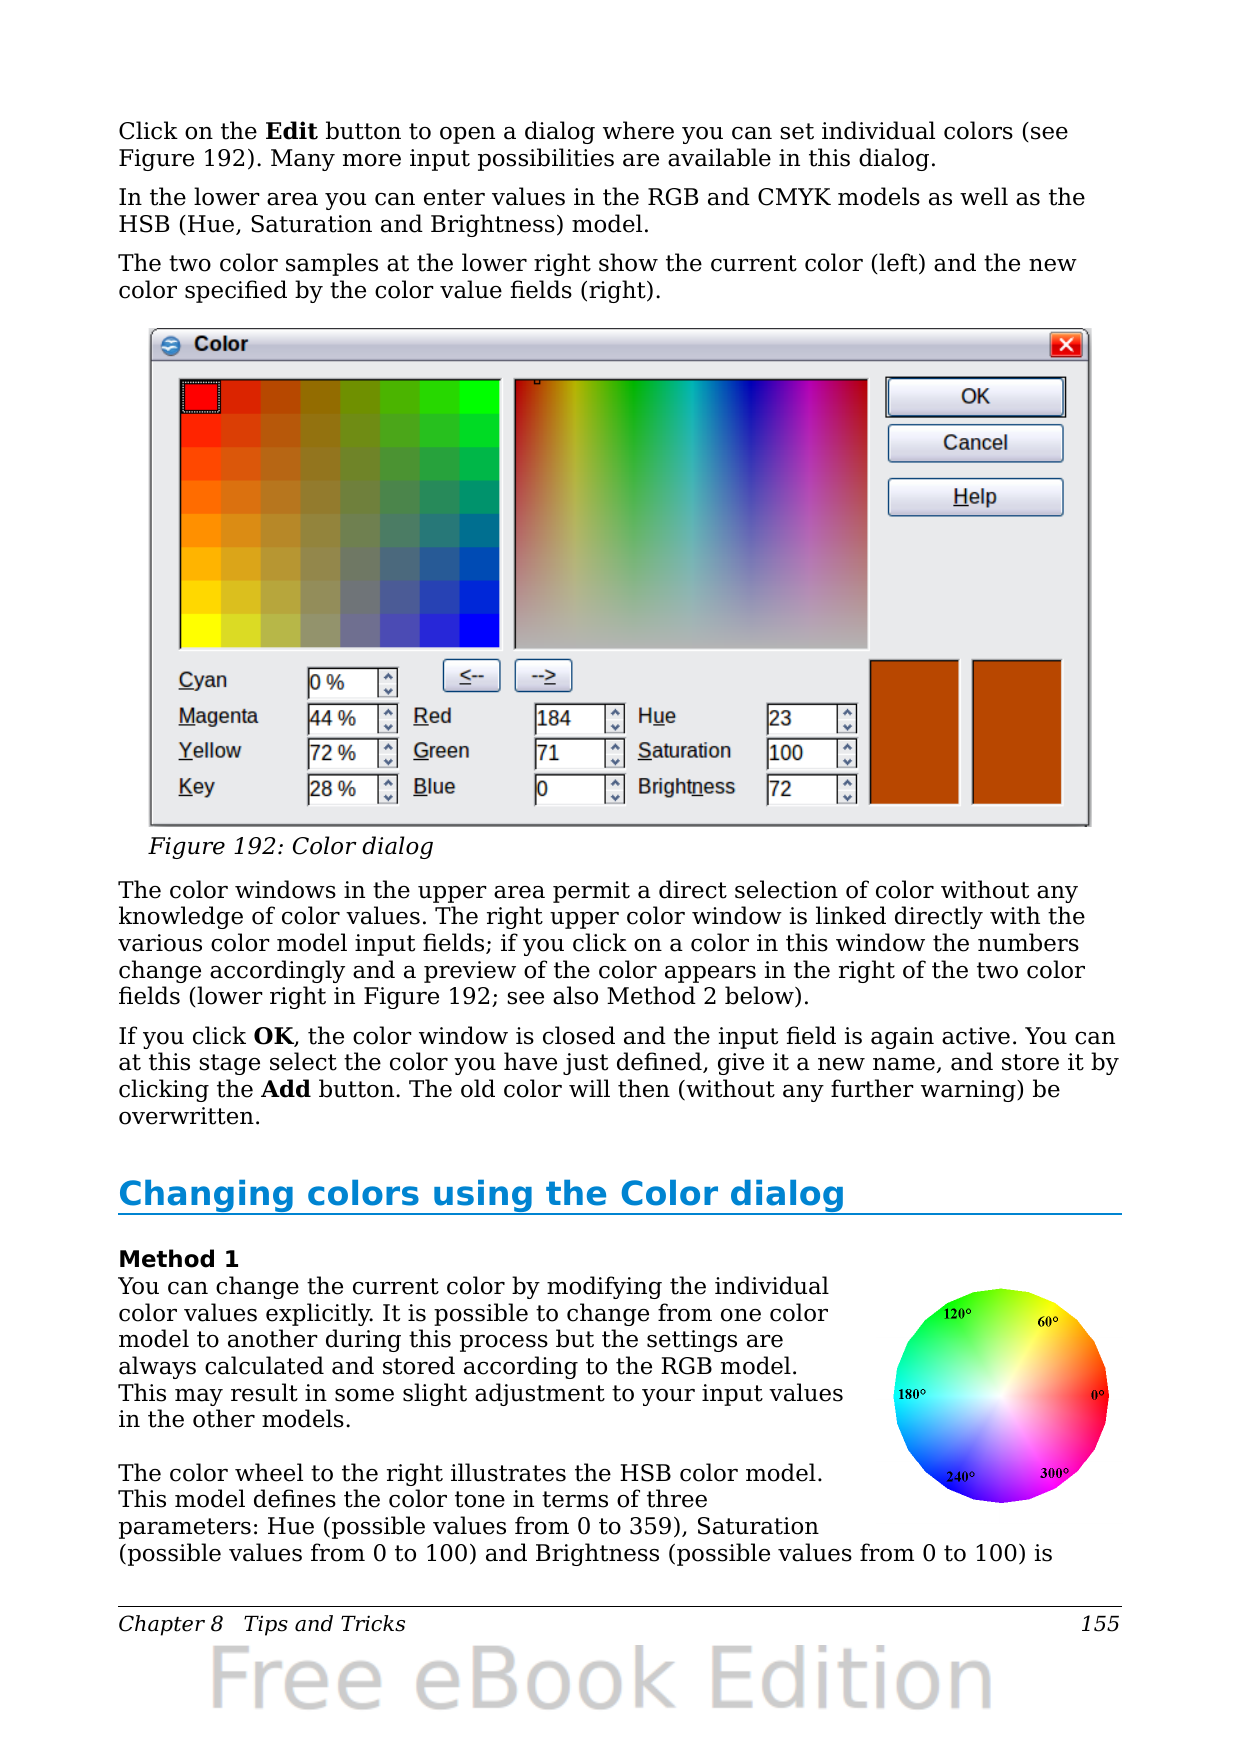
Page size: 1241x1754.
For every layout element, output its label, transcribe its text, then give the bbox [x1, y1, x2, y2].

text If you click OK, the color window is closed and the input field is again active. You can at this stage select the color you have just defined, give it a new name, and store it by clicking the Add button. The old color will then (without any further warning) be overwritten. [118, 1023, 1122, 1130]
text Click on the Edit button to open a dialog where you can set individual colors (see Figure 192). Many more input possibilities are available in this dialog. [118, 118, 1122, 172]
list Method 1 [118, 1247, 1122, 1273]
text You can change the current color by modifying the individual color values explicitly. It is possible to change from one color model to another during this process but the settings are always calculated and stored according to the RGB model. This may result in some slight adjustment to your input values in the other models. The color wheel to the right illustrates the HSB color model. This model defines the color tone in terms of three parameters: Hue (possible values from 0 to 359), Saturation (possible values from 0 to 100) and Brightness (possible values from 0 to 100) is [118, 1273, 1122, 1567]
text The color windows in the upper area permit a direct selection of color without any knowledge of color values. The right upper color window is linked directly with the various color model input fields; if you click on a color in this window the numbers change accordingly and a preview of the color appears in the right of the two color fields (lower right in Figure 192; see also Method 2 below). [118, 877, 1122, 1010]
text Figure 192: Color dialog [148, 833, 1092, 860]
text In the lower area you can enter values in the RGB and CMYK models as well as the HSB (Hue, Saturation and Brightness) model. [118, 184, 1122, 238]
subtitle Changing colors using the Color dialog [118, 1174, 1122, 1213]
picture [148, 328, 1092, 827]
picture [207, 1645, 994, 1713]
picture [875, 1276, 1123, 1524]
text The two color samples at the lower right show the current color (left) and the new color specified by the color value fields (right). [118, 250, 1122, 303]
